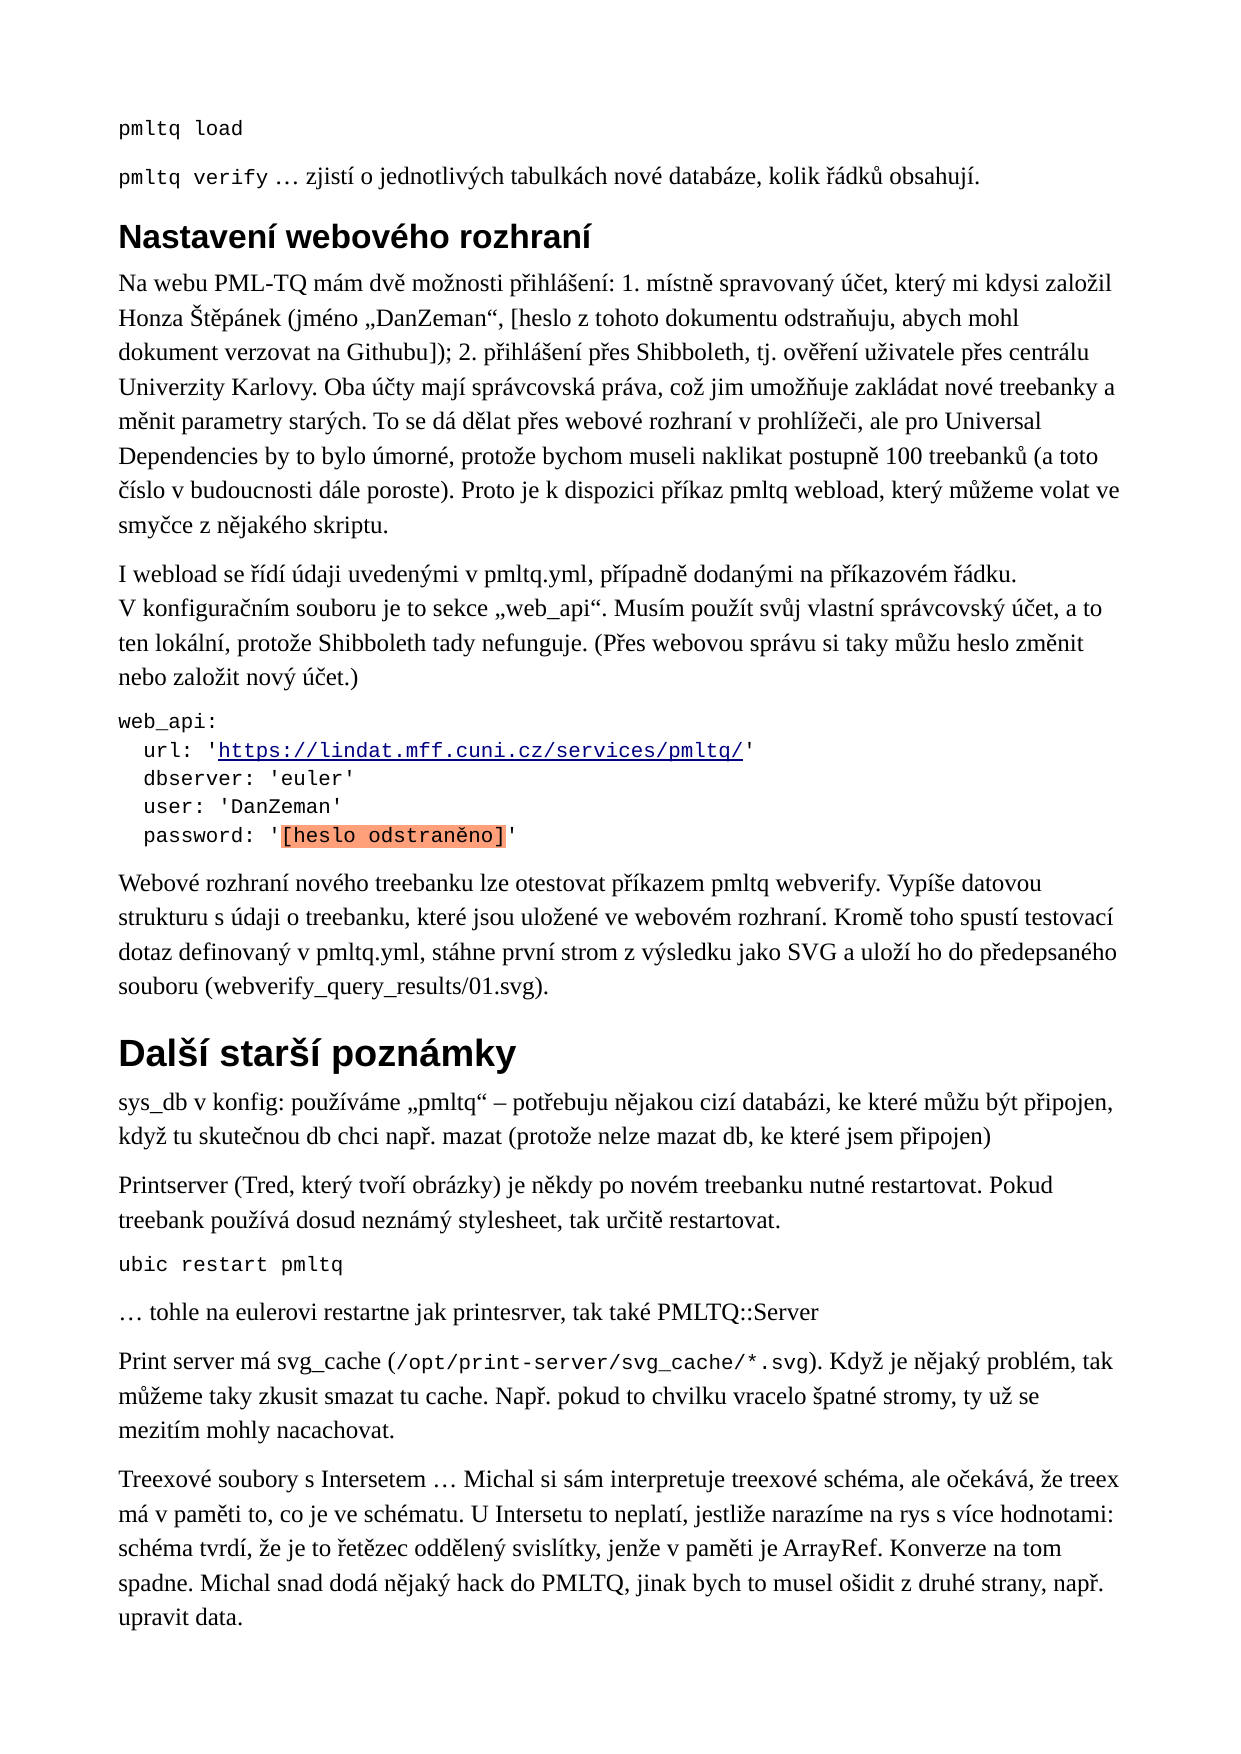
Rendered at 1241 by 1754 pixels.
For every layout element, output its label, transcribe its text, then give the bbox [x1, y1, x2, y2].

text sys_db v konfig: používáme „pmltq“ – potřebuju nějakou cizí databázi, ke které můžu být připojen, když tu skutečnou db chci např. mazat (protože nelze mazat db, ke které jsem připojen) [118, 1087, 1122, 1150]
text Na webu PML-TQ mám dvě možnosti přihlášení: 1. místně spravovaný účet, který mi kdysi založil Honza Štěpánek (jméno „DanZeman“, [heslo z tohoto dokumentu odstraňuju, abych mohl dokument verzovat na Githubu]); 2. přihlášení přes Shibboleth, tj. ověření uživatele přes centrálu Univerzity Karlovy. Oba účty mají správcovská práva, což jim umožňuje zakládat nové treebanky a měnit parametry starých. To se dá dělat přes webové rozhraní v prohlížeči, ale pro Universal Dependencies by to bylo úmorné, protože bychom museli naklikat postupně 100 treebanků (a toto číslo v budoucnosti dále poroste). Proto je k dispozici příkaz pmltq webload, který můžeme volat ve smyčce z nějakého skriptu. [118, 268, 1122, 538]
subtitle Nastavení webového rozhraní [118, 217, 1122, 256]
text … tohle na eulerovi restartne jak printesrver, tak také PMLTQ::Server [118, 1297, 1122, 1325]
text web_api: url: 'https://lindat.mff.cuni.cz/services/pmltq/' dbserver: 'euler' user: 'DanZeman' password: '[heslo odstraněno]' [118, 711, 1122, 848]
text Treexové soubory s Intersetem … Michal si sám interpretuje treexové schéma, ale očekává, že treex má v paměti to, co je ve schématu. U Intersetu to neplatí, jestliže narazíme na rys s více hodnotami: schéma tvrdí, že je to řetězec oddělený svislítky, jenže v paměti je ArrayRef. Konverze na tom spadne. Michal snad dodá nějaký hack do PMLTQ, jinak bych to musel ošidit z druhé strany, např. upravit data. [118, 1464, 1122, 1631]
text Print server má svg_cache (/opt/print-server/svg_cache/*.svg). Když je nějaký problém, tak můžeme taky zkusit smazat tu cache. Např. pokud to chvilku vracelo špatné stromy, ty už se mezitím mohly nacachovat. [118, 1346, 1122, 1444]
text Webové rozhraní nového treebanku lze otestovat příkazem pmltq webverify. Vypíše datovou strukturu s údaji o treebanku, které jsou uložené ve webovém rozhraní. Kromě toho spustí testovací dotaz definovaný v pmltq.yml, stáhne první strom z výsledku jako SVG a uloží ho do předepsaného souboru (webverify_query_results/01.svg). [118, 868, 1122, 1000]
text I webload se řídí údaji uvedenými v pmltq.yml, případně dodanými na příkazovém řádku. V konfiguračním souboru je to sekce „web_api“. Musím použít svůj vlastní správcovský účet, a to ten lokální, protože Shibboleth tady nefunguje. (Přes webovou správu si taky můžu heslo změnit nebo založit nový účet.) [118, 559, 1122, 691]
text ubic restart pmltq [118, 1254, 1122, 1277]
text Printserver (Tred, který tvoří obrázky) je někdy po novém treebanku nutné restartovat. Pokud treebank používá dosud neznámý stylesheet, tak určitě restartovat. [118, 1170, 1122, 1233]
subtitle Další starší poznámky [118, 1031, 1122, 1074]
text pmltq verify … zjistí o jednotlivých tabulkách nové databáze, kolik řádků obsahují. [118, 161, 1122, 191]
text pmltq load [118, 118, 1122, 142]
